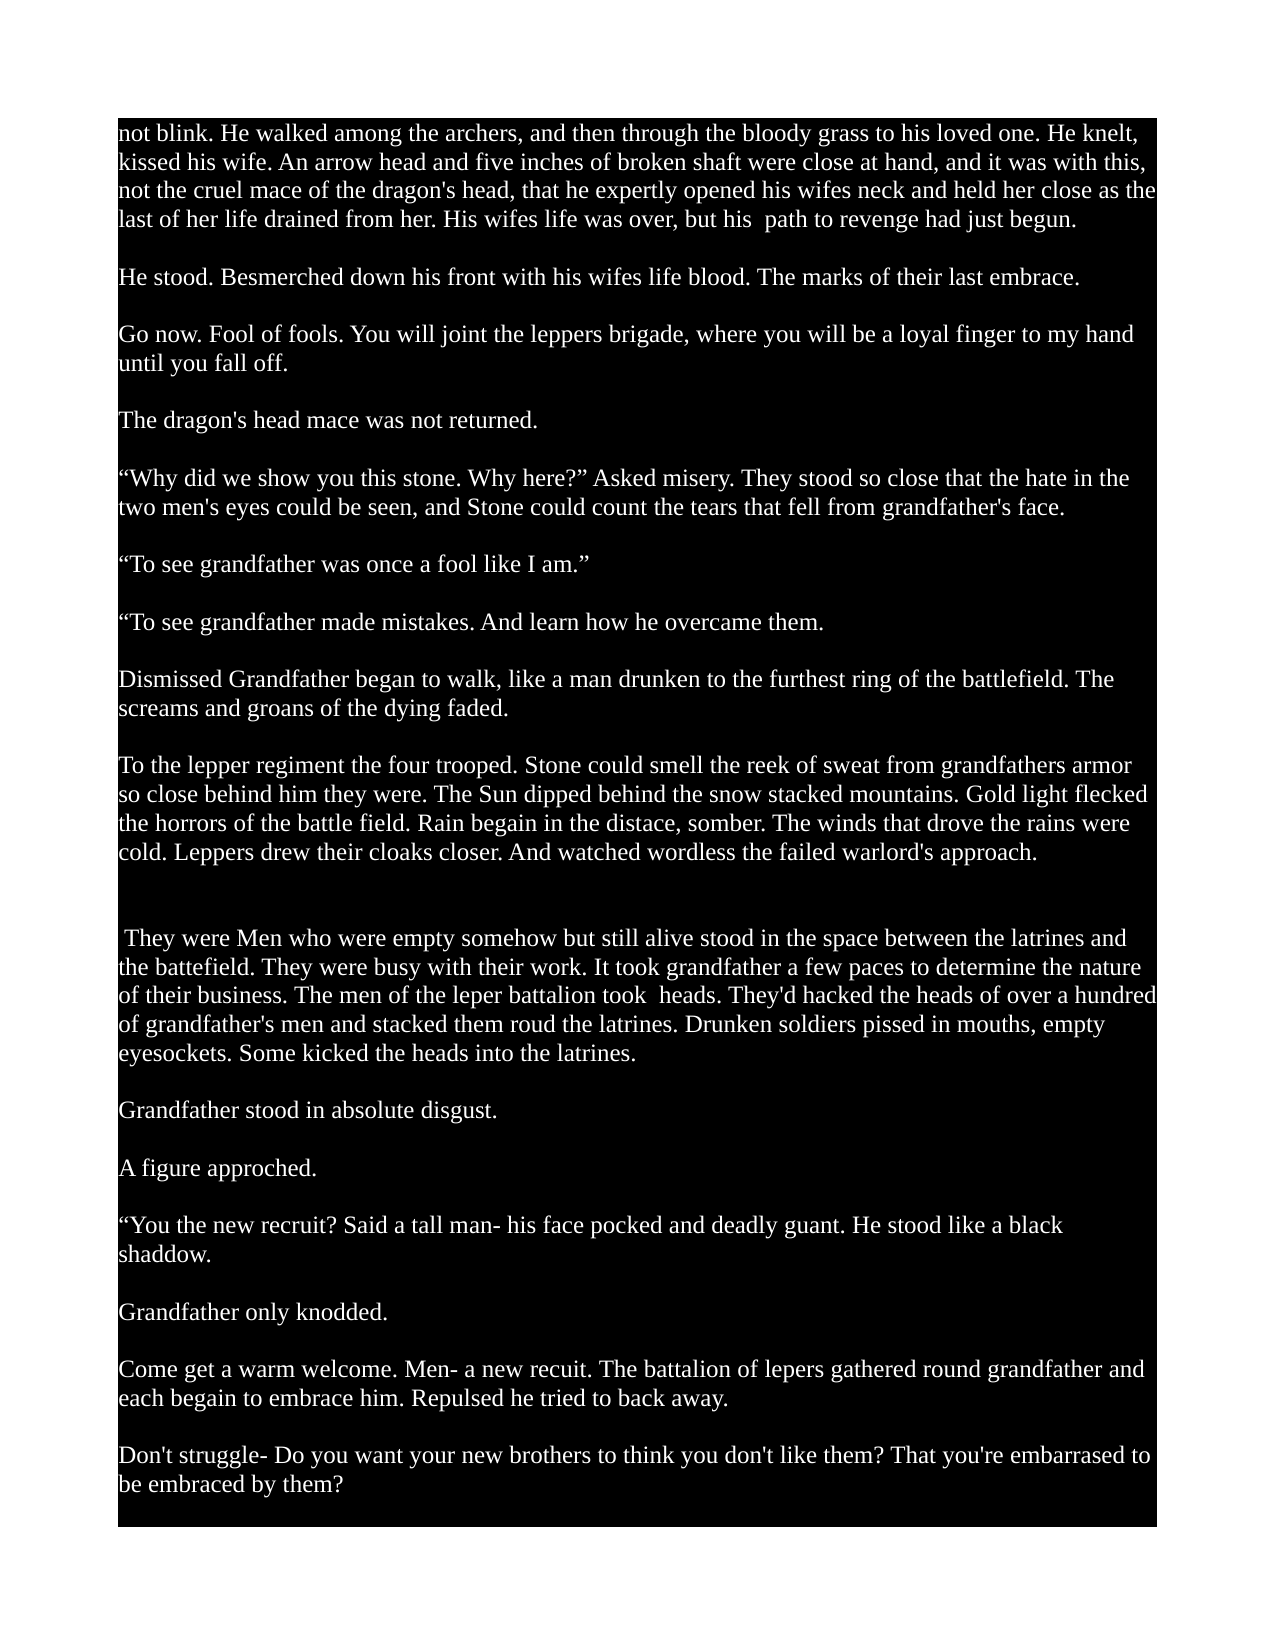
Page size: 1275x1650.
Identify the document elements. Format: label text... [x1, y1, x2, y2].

text “To see grandfather made mistakes. And learn how he overcame them. [118, 607, 1157, 636]
text They were Men who were empty somehow but still alive stood in the space between the latrines and the battefield. They were busy with their work. It took grandfather a few paces to determine the nature of their business. The men of the leper battalion took heads. They'd hacked the heads of over a hundred of grandfather's men and stacked them roud the latrines. Drunken soldiers pissed in mouths, empty eyesockets. Some kicked the heads into the latrines. [118, 866, 1157, 1067]
text Grandfather only knodded. [118, 1297, 1157, 1326]
text Dismissed Grandfather began to walk, like a man drunken to the furthest ring of the battlefield. The screams and groans of the dying faded. [118, 664, 1157, 722]
text “Why did we show you this stone. Why here?” Asked misery. They stood so close that the hate in the two men's eyes could be seen, and Stone could count the tears that fell from grandfather's face. “To see grandfather was once a fool like I am.” [118, 463, 1157, 578]
text not blink. He walked among the archers, and then through the bloody grass to his loved one. He knelt, kissed his wife. An arrow head and five inches of broken shaft were close at hand, and it was with this, not the cruel mace of the dragon's head, that he expertly opened his wifes neck and held her close as the last of her life drained from her. His wifes life was over, but his path to revenge had just begun. He stood. Besmerched down his front with his wifes life blood. The marks of their last embrace. [118, 118, 1157, 291]
text To the lepper regiment the four trooped. Stone could smell the reek of sweat from grandfathers armor so close behind him they were. The Sun dipped behind the snow stacked mountains. Gold light flecked the horrors of the battle field. Rain begain in the distace, somber. The winds that drove the rains were cold. Leppers drew their cloaks closer. And watched wordless the failed warlord's approach. [118, 751, 1157, 866]
text Grandfather stood in absolute disgust. A figure approched. “You the new recruit? Said a tall man- his face pocked and deadly guant. He stood like a black shaddow. [118, 1096, 1157, 1268]
text Come get a warm welcome. Men- a new recuit. The battalion of lepers gathered round grandfather and each begain to embrace him. Repulsed he tried to back away. [118, 1354, 1157, 1412]
text The dragon's head mace was not returned. [118, 406, 1157, 434]
text Go now. Fool of fools. You will joint the leppers brigade, where you will be a loyal finger to my hand until you fall off. [118, 319, 1157, 406]
text Don't struggle- Do you want your new brothers to think you don't like them? That you're embarrased to be embraced by them? [118, 1441, 1157, 1498]
